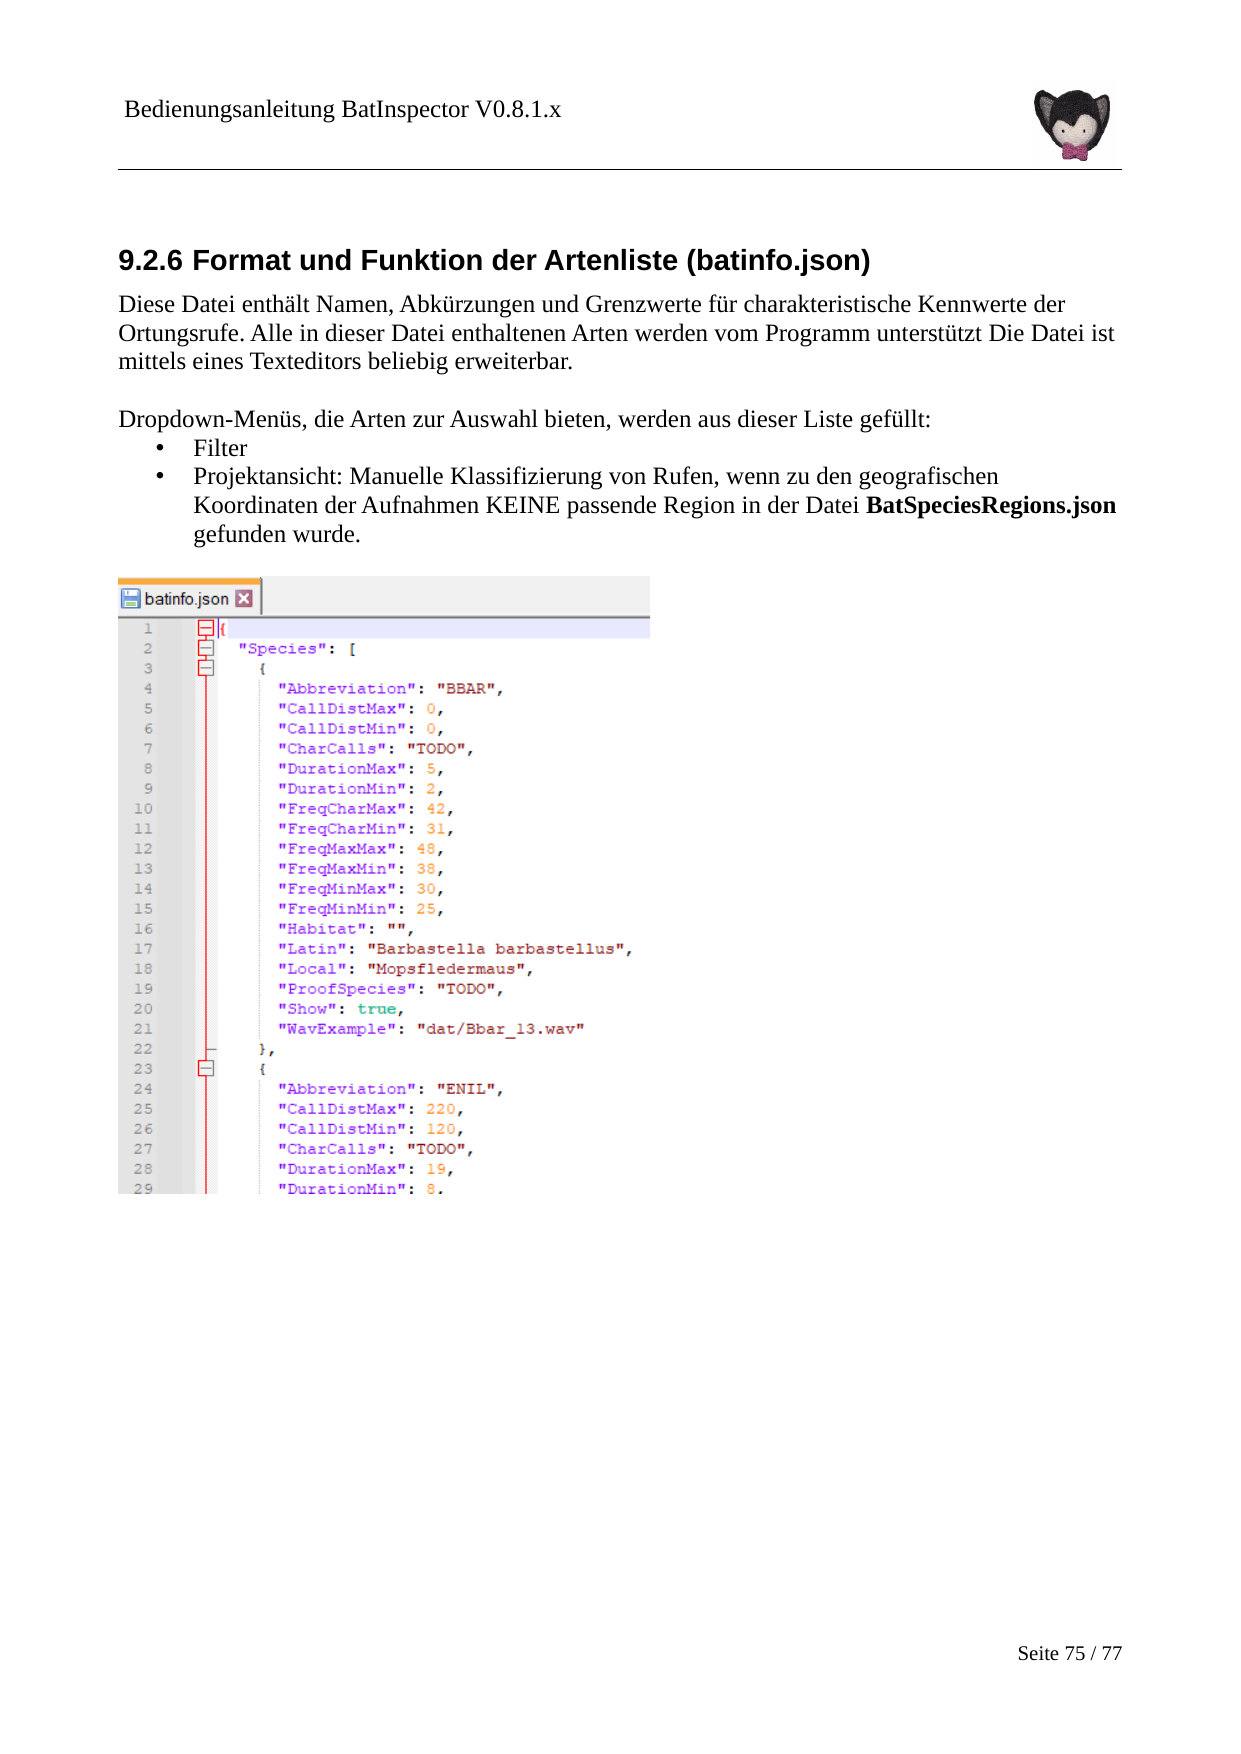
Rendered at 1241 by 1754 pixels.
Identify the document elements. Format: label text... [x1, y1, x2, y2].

text Dropdown-Menüs, die Arten zur Auswahl bieten, werden aus dieser Liste gefüllt: [118, 404, 1122, 433]
list Projektansicht: Manuelle Klassifizierung von Rufen, wenn zu den geografischen Koordinaten der Aufnahmen KEINE passende Region in der Datei BatSpeciesRegions.json gefunden wurde. [156, 461, 1122, 548]
list Filter [156, 433, 1122, 461]
picture [118, 576, 651, 1194]
subtitle Format und Funktion der Artenliste (batinfo.json) [118, 243, 1122, 276]
picture [1030, 80, 1119, 169]
text Diese Datei enthält Namen, Abkürzungen und Grenzwerte für charakteristische Kennwerte der Ortungsrufe. Alle in dieser Datei enthaltenen Arten werden vom Programm unterstützt Die Datei ist mittels eines Texteditors beliebig erweiterbar. [118, 289, 1122, 375]
